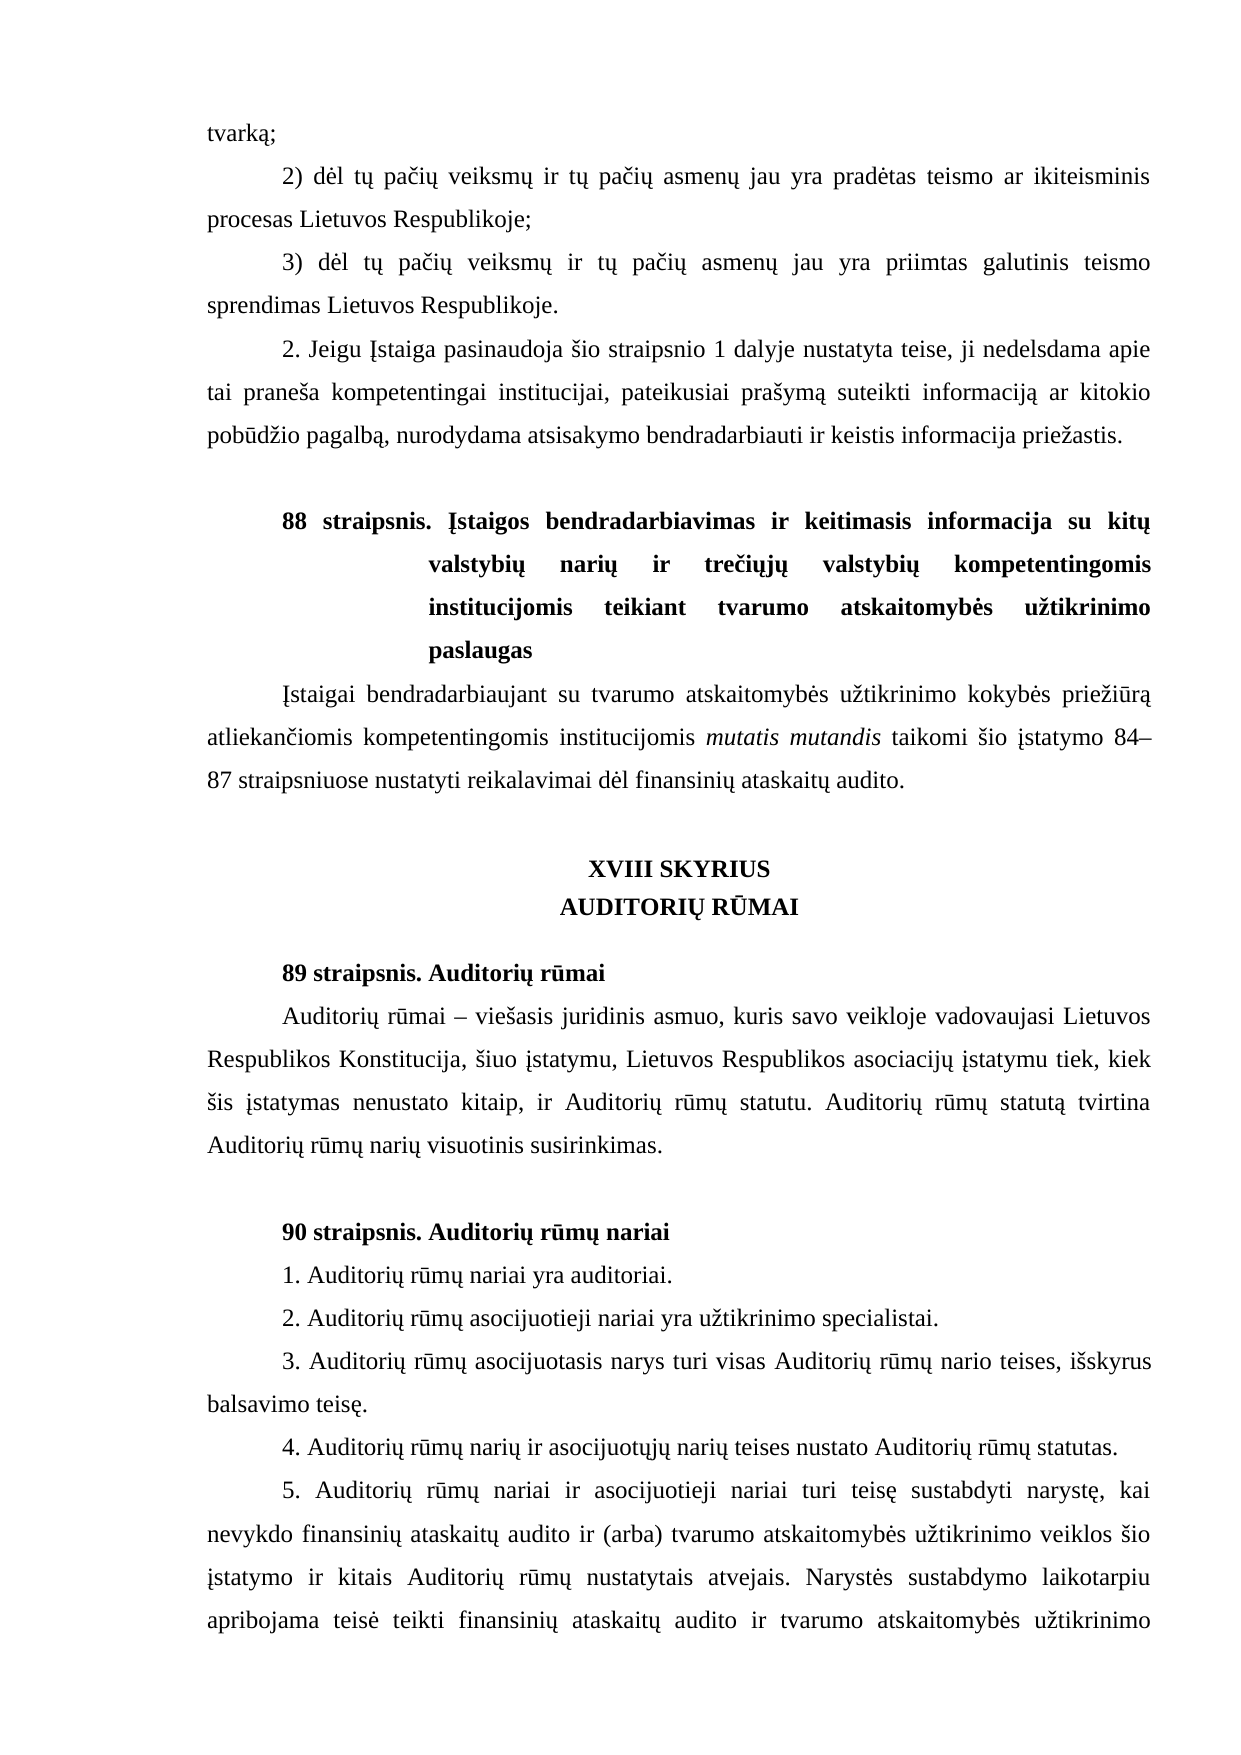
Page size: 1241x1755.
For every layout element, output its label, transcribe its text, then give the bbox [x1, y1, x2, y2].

text 90 straipsnis. Auditorių rūmų nariai [207, 1217, 1152, 1246]
text 3. Auditorių rūmų asocijuotasis narys turi visas Auditorių rūmų nario teises, išskyrus balsavimo teisę. [207, 1346, 1152, 1418]
text AUDITORIŲ RŪMAI [207, 883, 1152, 921]
text 5. Auditorių rūmų nariai ir asocijuotieji nariai turi teisę sustabdyti narystę, kai nevykdo finansinių ataskaitų audito ir (arba) tvarumo atskaitomybės užtikrinimo veiklos šio įstatymo ir kitais Auditorių rūmų nustatytais atvejais. Narystės sustabdymo laikotarpiu apribojama teisė teikti finansinių ataskaitų audito ir tvarumo atskaitomybės užtikrinimo [207, 1476, 1152, 1634]
text 1. Auditorių rūmų nariai yra auditoriai. [207, 1260, 1152, 1289]
text XVIII SKYRIUS [207, 846, 1152, 883]
text 2. Auditorių rūmų asocijuotieji nariai yra užtikrinimo specialistai. [207, 1303, 1152, 1332]
text Auditorių rūmai – viešasis juridinis asmuo, kuris savo veikloje vadovaujasi Lietuvos Respublikos Konstitucija, šiuo įstatymu, Lietuvos Respublikos asociacijų įstatymu tiek, kiek šis įstatymas nenustato kitaip, ir Auditorių rūmų statutu. Auditorių rūmų statutą tvirtina Auditorių rūmų narių visuotinis susirinkimas. [207, 1001, 1152, 1159]
text 4. Auditorių rūmų narių ir asocijuotųjų narių teises nustato Auditorių rūmų statutas. [207, 1432, 1152, 1461]
text Įstaigai bendradarbiaujant su tvarumo atskaitomybės užtikrinimo kokybės priežiūrą atliekančiomis kompetentingomis institucijomis mutatis mutandis taikomi šio įstatymo 84–87 straipsniuose nustatyti reikalavimai dėl finansinių ataskaitų audito. [207, 679, 1152, 794]
text 2) dėl tų pačių veiksmų ir tų pačių asmenų jau yra pradėtas teismo ar ikiteisminis procesas Lietuvos Respublikoje; [207, 161, 1152, 233]
text tvarką; [207, 118, 1152, 147]
text 3) dėl tų pačių veiksmų ir tų pačių asmenų jau yra priimtas galutinis teismo sprendimas Lietuvos Respublikoje. [207, 247, 1152, 319]
text 88 straipsnis. Įstaigos bendradarbiavimas ir keitimasis informacija su kitų valstybių narių ir trečiųjų valstybių kompetentingomis institucijomis teikiant tvarumo atskaitomybės užtikrinimo paslaugas [282, 506, 1152, 664]
text 2. Jeigu Įstaiga pasinaudoja šio straipsnio 1 dalyje nustatyta teise, ji nedelsdama apie tai praneša kompetentingai institucijai, pateikusiai prašymą suteikti informaciją ar kitokio pobūdžio pagalbą, nurodydama atsisakymo bendradarbiauti ir keistis informacija priežastis. [207, 334, 1152, 449]
text 89 straipsnis. Auditorių rūmai [207, 958, 1152, 987]
